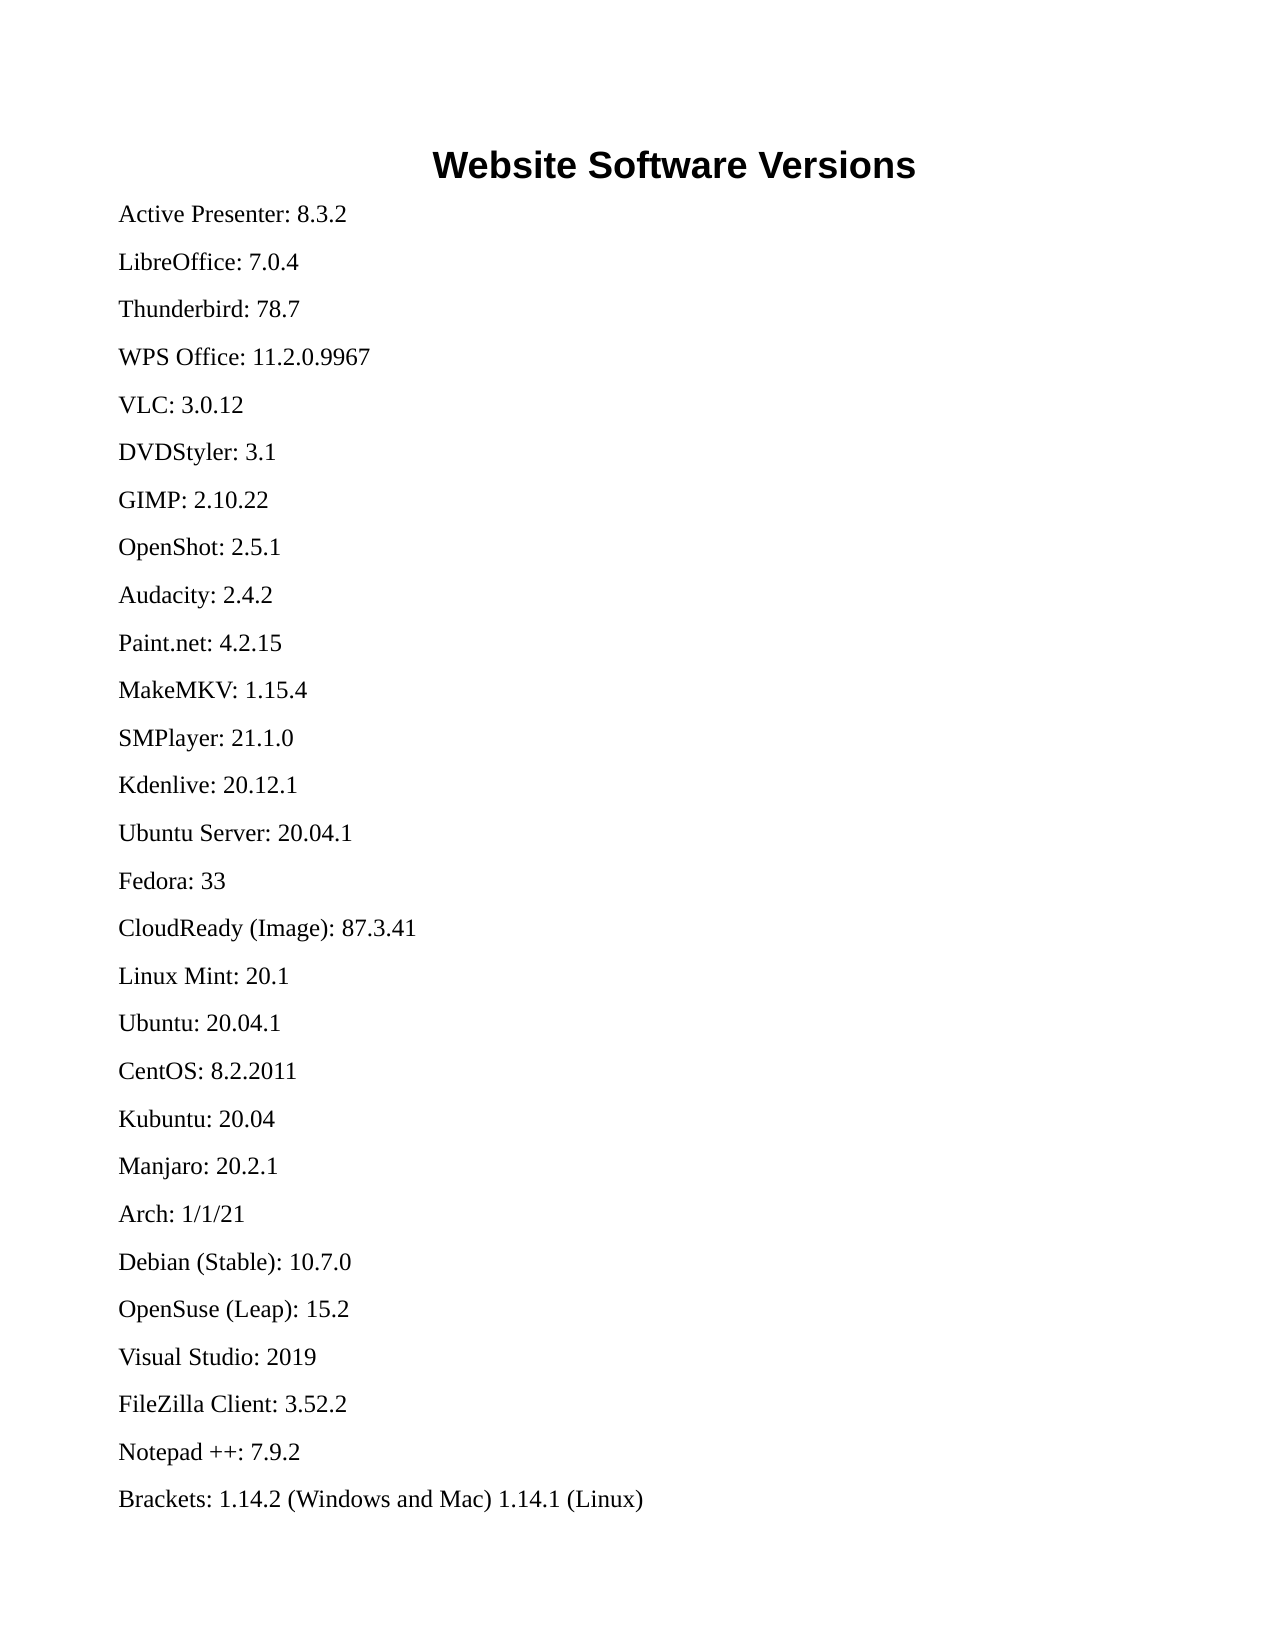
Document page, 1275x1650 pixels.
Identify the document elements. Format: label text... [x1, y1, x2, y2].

text OpenShot: 2.5.1 [118, 532, 1157, 561]
text GIMP: 2.10.22 [118, 485, 1157, 514]
text Visual Studio: 2019 [118, 1342, 1157, 1371]
text FileZilla Client: 3.52.2 [118, 1389, 1157, 1418]
text WPS Office: 11.2.0.9967 [118, 342, 1157, 371]
subtitle Website Software Versions [118, 143, 1157, 187]
text Linux Mint: 20.1 [118, 961, 1157, 990]
text CentOS: 8.2.2011 [118, 1056, 1157, 1085]
text Kdenlive: 20.12.1 [118, 771, 1157, 799]
text Notepad ++: 7.9.2 [118, 1437, 1157, 1466]
text SMPlayer: 21.1.0 [118, 723, 1157, 752]
text Manjaro: 20.2.1 [118, 1151, 1157, 1180]
text Arch: 1/1/21 [118, 1199, 1157, 1228]
text Kubuntu: 20.04 [118, 1104, 1157, 1132]
text VLC: 3.0.12 [118, 390, 1157, 418]
text CloudReady (Image): 87.3.41 [118, 913, 1157, 942]
text Ubuntu: 20.04.1 [118, 1008, 1157, 1037]
text Audacity: 2.4.2 [118, 580, 1157, 609]
text OpenSuse (Leap): 15.2 [118, 1294, 1157, 1323]
text Ubuntu Server: 20.04.1 [118, 818, 1157, 847]
text Debian (Stable): 10.7.0 [118, 1247, 1157, 1275]
text Thunderbird: 78.7 [118, 294, 1157, 323]
text MakeMKV: 1.15.4 [118, 675, 1157, 704]
text Fedora: 33 [118, 866, 1157, 894]
text Active Presenter: 8.3.2 [118, 199, 1157, 228]
text DVDStyler: 3.1 [118, 437, 1157, 466]
text Paint.net: 4.2.15 [118, 628, 1157, 656]
text LibreOffice: 7.0.4 [118, 247, 1157, 276]
text Brackets: 1.14.2 (Windows and Mac) 1.14.1 (Linux) [118, 1484, 1157, 1513]
